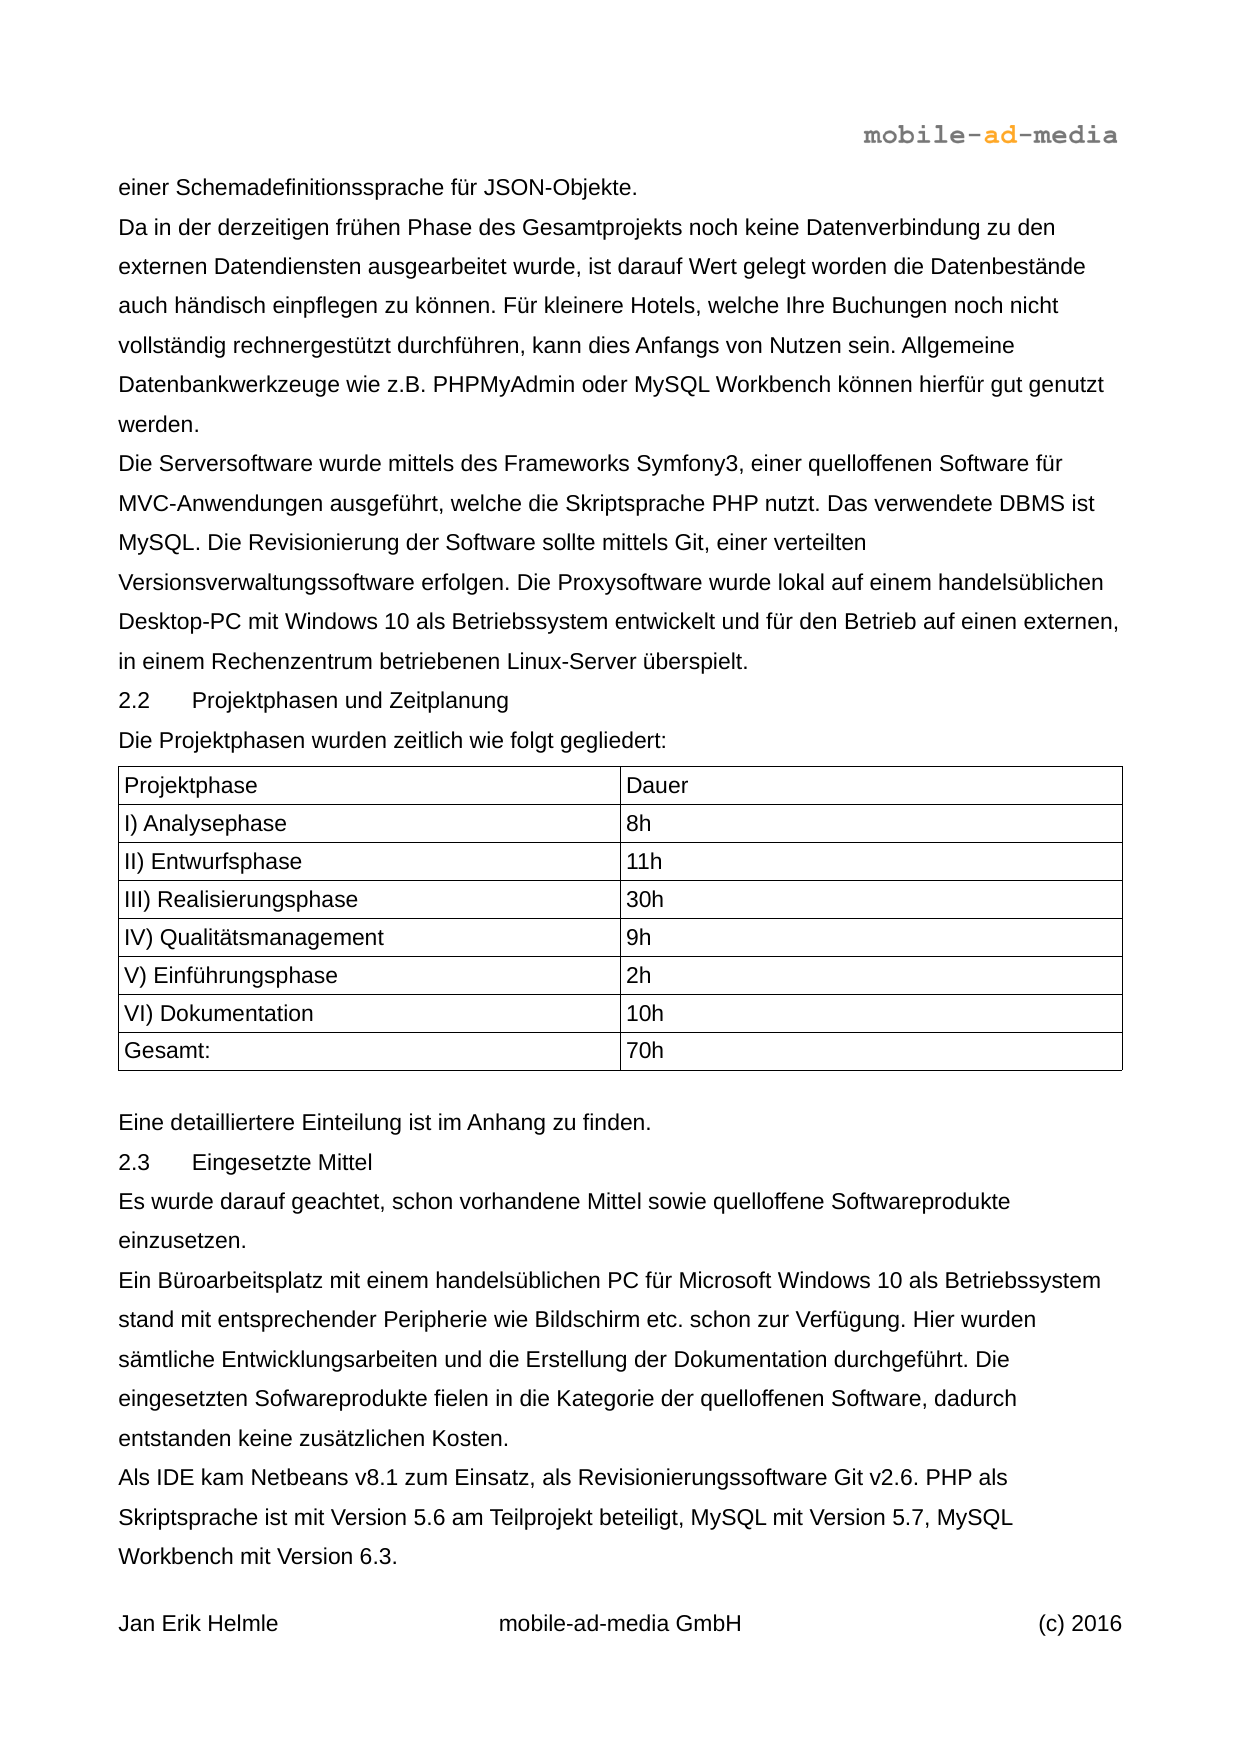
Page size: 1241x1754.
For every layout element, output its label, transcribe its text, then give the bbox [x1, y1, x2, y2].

table_cell Gesamt: [119, 1033, 620, 1069]
text Die Projektphasen wurden zeitlich wie folgt gegliedert: [118, 727, 1122, 753]
table_cell 2h [621, 957, 1122, 994]
table_cell IV) Qualitätsmanagement [119, 919, 620, 956]
table_header Dauer [621, 767, 1122, 804]
table_cell I) Analysephase [119, 805, 620, 842]
text einer Schemadefinitionssprache für JSON-Objekte. [118, 174, 1122, 200]
text Da in der derzeitigen frühen Phase des Gesamtprojekts noch keine Datenverbindung zu den externen Datendiensten ausgearbeitet wurde, ist darauf Wert gelegt worden die Datenbestände auch händisch einpflegen zu können. Für kleinere Hotels, welche Ihre Buchungen noch nicht vollständig rechnergestützt durchführen, kann dies Anfangs von Nutzen sein. Allgemeine Datenbankwerkzeuge wie z.B. PHPMyAdmin oder MySQL Workbench können hierfür gut genutzt werden. [118, 213, 1122, 437]
table_cell 8h [621, 805, 1122, 842]
text 2.2 Projektphasen und Zeitplanung [118, 687, 1122, 713]
table_cell 11h [621, 843, 1122, 880]
table_cell II) Entwurfsphase [119, 843, 620, 880]
text Die Serversoftware wurde mittels des Frameworks Symfony3, einer quelloffenen Software für MVC-Anwendungen ausgeführt, welche die Skriptsprache PHP nutzt. Das verwendete DBMS ist MySQL. Die Revisionierung der Software sollte mittels Git, einer verteilten Versionsverwaltungssoftware erfolgen. Die Proxysoftware wurde lokal auf einem handelsüblichen Desktop-PC mit Windows 10 als Betriebssystem entwickelt und für den Betrieb auf einen externen, in einem Rechenzentrum betriebenen Linux-Server überspielt. [118, 450, 1122, 674]
text Als IDE kam Netbeans v8.1 zum Einsatz, als Revisionierungssoftware Git v2.6. PHP als Skriptsprache ist mit Version 5.6 am Teilprojekt beteiligt, MySQL mit Version 5.7, MySQL Workbench mit Version 6.3. [118, 1464, 1122, 1570]
text 2.3 Eingesetzte Mittel [118, 1148, 1122, 1175]
text Ein Büroarbeitsplatz mit einem handelsüblichen PC für Microsoft Windows 10 als Betriebssystem stand mit entsprechender Peripherie wie Bildschirm etc. schon zur Verfügung. Hier wurden sämtliche Entwicklungsarbeiten und die Erstellung der Dokumentation durchgeführt. Die eingesetzten Sofwareprodukte fielen in die Kategorie der quelloffenen Software, dadurch entstanden keine zusätzlichen Kosten. [118, 1267, 1122, 1451]
table_cell 70h [621, 1033, 1122, 1069]
picture [863, 118, 1118, 150]
table_header Projektphase [119, 767, 620, 804]
table_cell 10h [621, 995, 1122, 1032]
table_cell 30h [621, 881, 1122, 918]
table_cell III) Realisierungsphase [119, 881, 620, 918]
text Eine detailliertere Einteilung ist im Anhang zu finden. [118, 1109, 1122, 1135]
text Es wurde darauf geachtet, schon vorhandene Mittel sowie quelloffene Softwareprodukte einzusetzen. [118, 1188, 1122, 1254]
table_cell 9h [621, 919, 1122, 956]
table_cell V) Einführungsphase [119, 957, 620, 994]
table_cell VI) Dokumentation [119, 995, 620, 1032]
